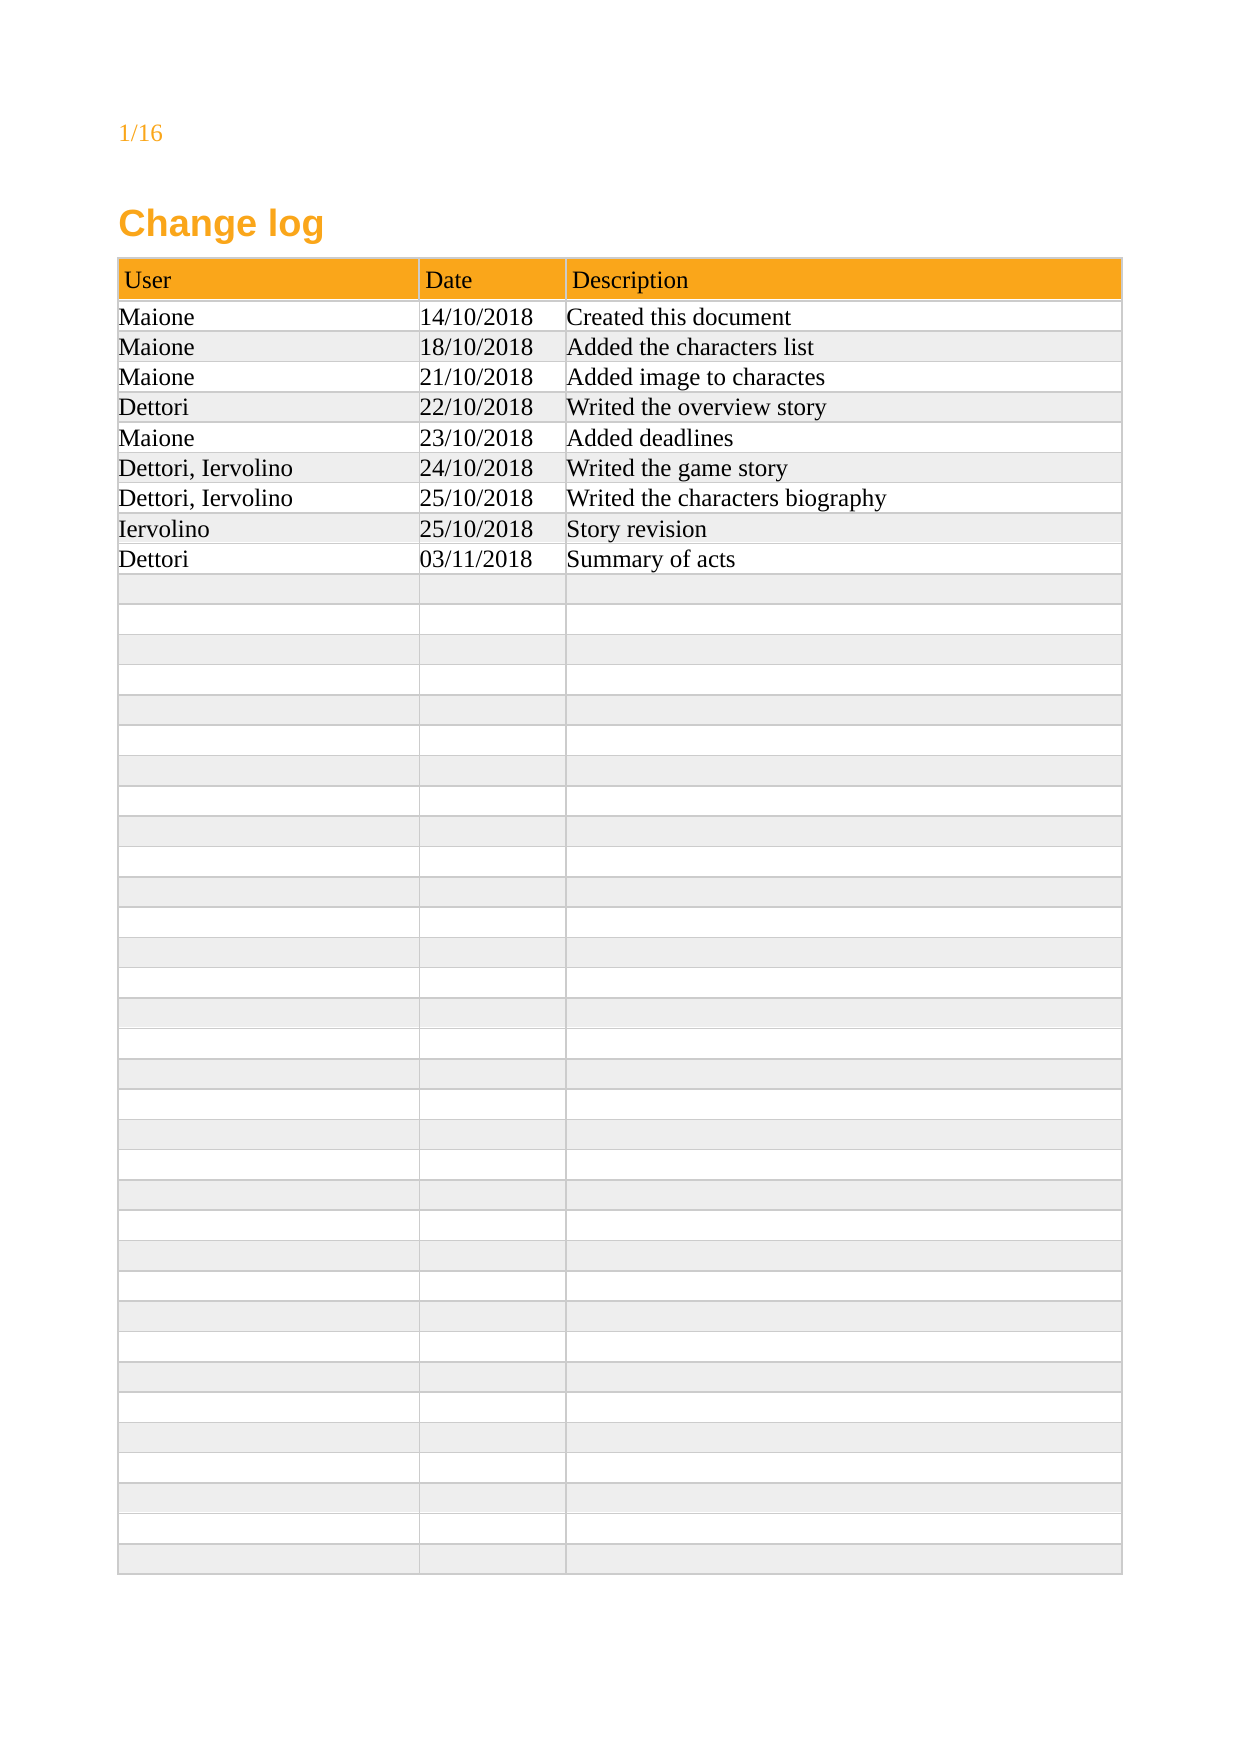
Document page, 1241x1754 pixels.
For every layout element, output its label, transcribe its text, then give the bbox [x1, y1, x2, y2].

table_cell [567, 847, 1121, 876]
table_cell [119, 817, 419, 846]
table_cell [420, 938, 565, 967]
table_cell [567, 1272, 1121, 1300]
table_cell [119, 999, 419, 1027]
table_cell [119, 1272, 419, 1300]
table_cell Dettori, Iervolino [119, 453, 419, 482]
table_cell [119, 635, 419, 664]
table_cell Maione [119, 423, 419, 452]
table_cell [119, 575, 419, 603]
table_cell [567, 908, 1121, 937]
table_cell [567, 817, 1121, 846]
table_cell Story revision [567, 514, 1121, 542]
table_cell [420, 787, 565, 815]
table_cell [420, 1363, 565, 1391]
table_cell [119, 1241, 419, 1270]
table_cell [119, 1029, 419, 1058]
table_cell [567, 1363, 1121, 1391]
table_cell [119, 1484, 419, 1512]
table_cell [567, 878, 1121, 906]
table_cell [420, 1241, 565, 1270]
table_cell [567, 1181, 1121, 1209]
table_cell [119, 878, 419, 906]
table_cell [119, 1211, 419, 1240]
table_cell [420, 1514, 565, 1543]
table_cell [119, 938, 419, 967]
table_cell [119, 1545, 419, 1573]
table_cell [119, 787, 419, 815]
table_cell [420, 1181, 565, 1209]
table_cell [119, 1090, 419, 1118]
table_cell [420, 1393, 565, 1422]
table_cell [119, 1302, 419, 1331]
table_cell [567, 635, 1121, 664]
table_cell Dettori [119, 544, 419, 573]
table_cell [567, 1514, 1121, 1543]
table_header Description [567, 259, 1121, 299]
table_cell [420, 968, 565, 997]
table_cell [420, 1211, 565, 1240]
table_cell Created this document [567, 302, 1121, 330]
table_cell Writed the overview story [567, 393, 1121, 421]
table_cell [119, 605, 419, 633]
table_cell [567, 1393, 1121, 1422]
table_cell [119, 696, 419, 724]
table_cell [567, 756, 1121, 785]
table_cell [420, 726, 565, 755]
table_cell Added the characters list [567, 332, 1121, 361]
table_cell 03/11/2018 [420, 544, 565, 573]
table_cell [119, 1423, 419, 1452]
table_cell 18/10/2018 [420, 332, 565, 361]
table_cell Iervolino [119, 514, 419, 542]
table_cell Writed the game story [567, 453, 1121, 482]
subtitle Change log [118, 201, 1122, 245]
table_cell [420, 1423, 565, 1452]
table_cell [567, 1150, 1121, 1179]
table_cell [420, 756, 565, 785]
table_cell [420, 665, 565, 694]
table_cell [420, 847, 565, 876]
table_cell [420, 908, 565, 937]
table_cell Summary of acts [567, 544, 1121, 573]
table_cell [119, 1453, 419, 1482]
table_cell [567, 999, 1121, 1027]
table_cell Added deadlines [567, 423, 1121, 452]
table_cell [119, 847, 419, 876]
table_cell [119, 1120, 419, 1149]
table_cell [119, 968, 419, 997]
table_cell [119, 1181, 419, 1209]
table_cell Added image to charactes [567, 362, 1121, 391]
table_cell 25/10/2018 [420, 483, 565, 512]
table_cell [420, 1302, 565, 1331]
table_cell [119, 908, 419, 937]
table_cell [420, 878, 565, 906]
table_cell [567, 575, 1121, 603]
table_cell [420, 1332, 565, 1361]
table_cell [420, 999, 565, 1027]
table_cell 23/10/2018 [420, 423, 565, 452]
table_cell [567, 605, 1121, 633]
table_cell [119, 1393, 419, 1422]
table_cell [567, 696, 1121, 724]
table_cell Dettori, Iervolino [119, 483, 419, 512]
table_cell 21/10/2018 [420, 362, 565, 391]
table_cell [119, 726, 419, 755]
table_cell [567, 1029, 1121, 1058]
table_cell [567, 1090, 1121, 1118]
table_cell [567, 787, 1121, 815]
table_cell [567, 938, 1121, 967]
table_cell [567, 1545, 1121, 1573]
table_cell 25/10/2018 [420, 514, 565, 542]
table_cell [119, 1060, 419, 1088]
table_cell [567, 726, 1121, 755]
table_cell [567, 665, 1121, 694]
table_cell [420, 1545, 565, 1573]
table_cell [420, 1029, 565, 1058]
table_cell [119, 1363, 419, 1391]
table_cell 14/10/2018 [420, 302, 565, 330]
table_cell [119, 665, 419, 694]
table_cell [567, 1120, 1121, 1149]
table_cell [420, 1272, 565, 1300]
table_cell [567, 1302, 1121, 1331]
table_cell [420, 1120, 565, 1149]
table_cell [567, 1211, 1121, 1240]
table_cell [567, 1060, 1121, 1088]
table_cell 22/10/2018 [420, 393, 565, 421]
table_cell Maione [119, 362, 419, 391]
table_cell [567, 1332, 1121, 1361]
table_header Date [420, 259, 565, 299]
table_cell [420, 1090, 565, 1118]
table_cell [420, 635, 565, 664]
table_cell [119, 1332, 419, 1361]
table_header User [119, 259, 418, 299]
table_cell [420, 817, 565, 846]
table_cell [119, 1514, 419, 1543]
table_cell [420, 1060, 565, 1088]
table_cell [420, 1484, 565, 1512]
table_cell 24/10/2018 [420, 453, 565, 482]
table_cell [119, 1150, 419, 1179]
table_cell Writed the characters biography [567, 483, 1121, 512]
table_cell [420, 696, 565, 724]
table_cell Dettori [119, 393, 419, 421]
table_cell [420, 1453, 565, 1482]
table_cell [567, 968, 1121, 997]
table_cell [420, 1150, 565, 1179]
table_cell [420, 575, 565, 603]
table_cell [567, 1484, 1121, 1512]
table_cell Maione [119, 302, 419, 330]
table_cell [567, 1423, 1121, 1452]
table_cell [119, 756, 419, 785]
table_cell [567, 1453, 1121, 1482]
table_cell [567, 1241, 1121, 1270]
table_cell Maione [119, 332, 419, 361]
table_cell [420, 605, 565, 633]
